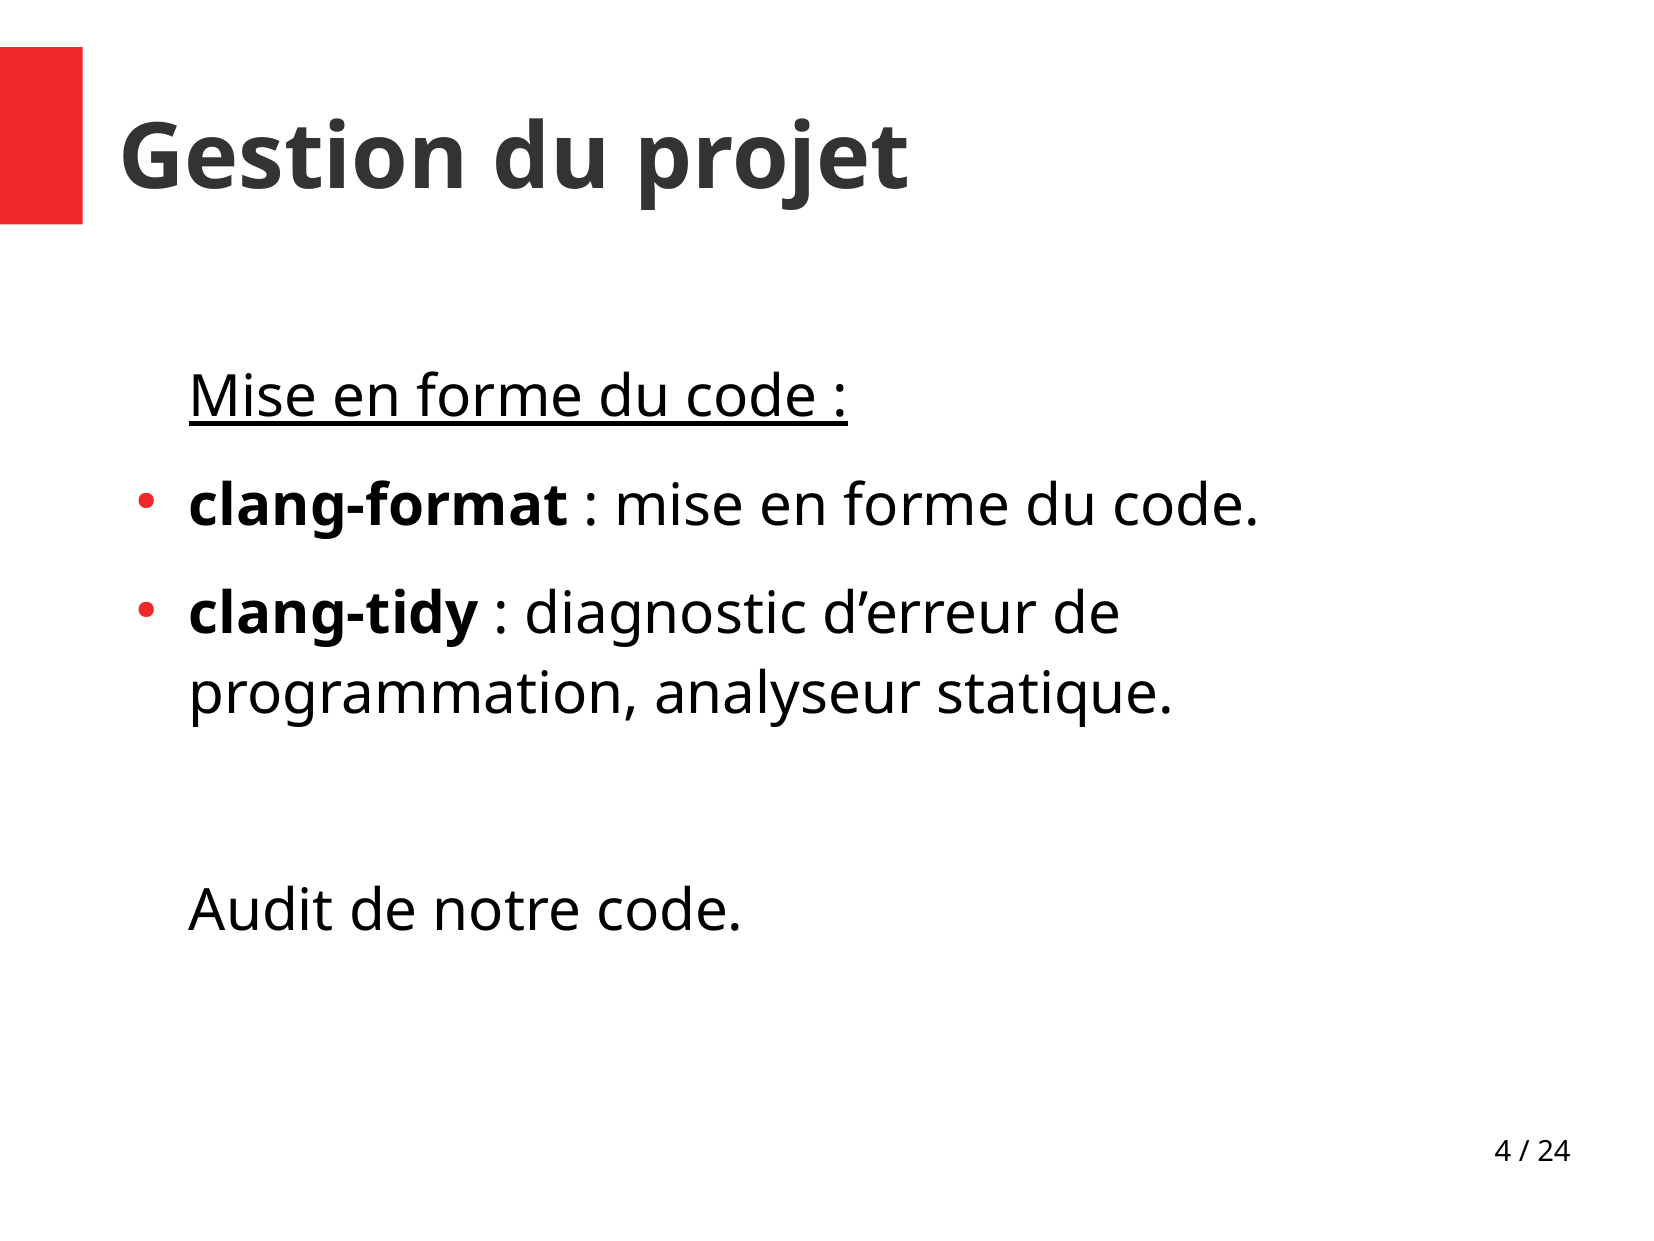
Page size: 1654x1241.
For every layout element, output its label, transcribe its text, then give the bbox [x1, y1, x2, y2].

title Gestion du projet [118, 49, 1571, 257]
list Mise en forme du code : clang-format : mise en forme du code. clang-tidy : diagnostic d’erreur de programmation, analyseur statique. Audit de notre code. [118, 354, 1536, 1074]
